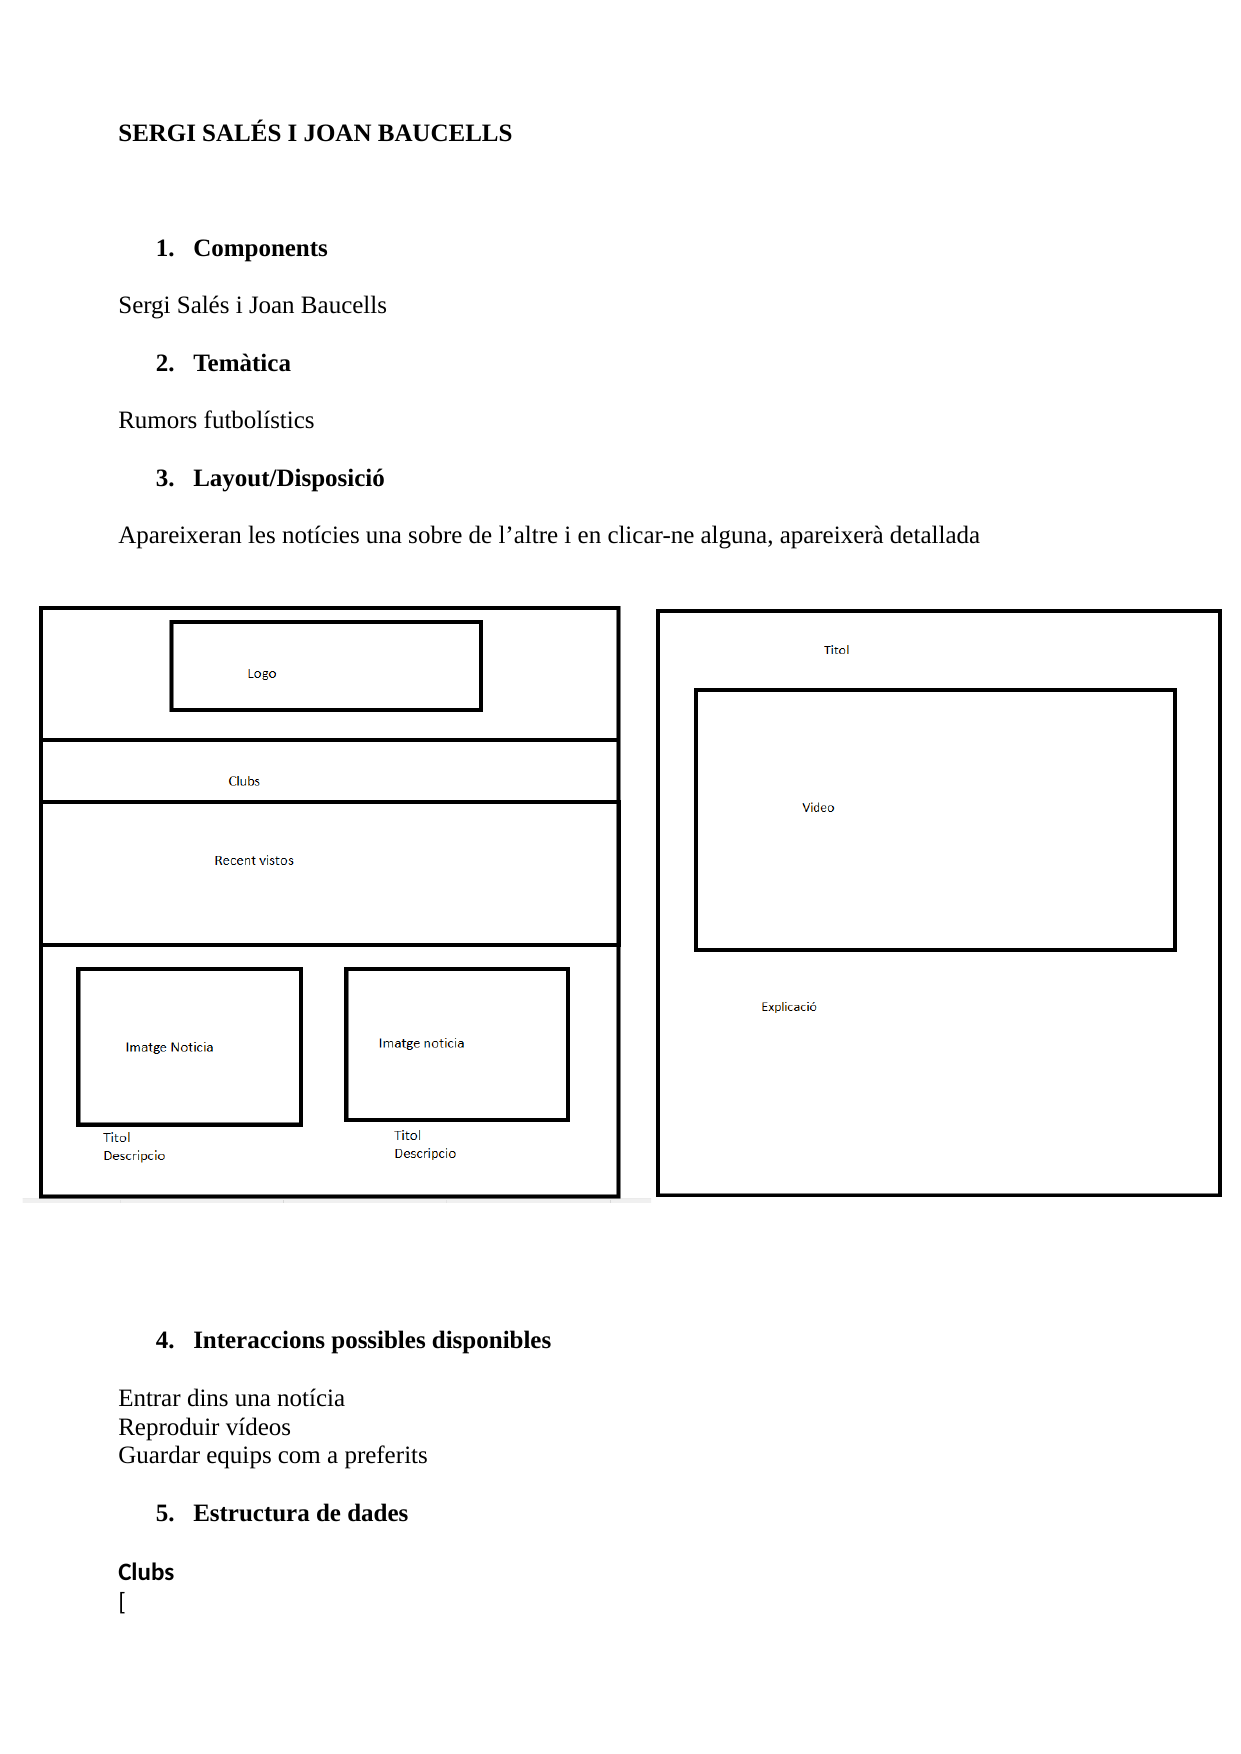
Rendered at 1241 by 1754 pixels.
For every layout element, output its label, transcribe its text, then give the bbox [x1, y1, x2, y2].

list Interaccions possibles disponibles [156, 1326, 1122, 1354]
list Temàtica [156, 348, 1122, 377]
text Apareixeran les notícies una sobre de l’altre i en clicar-ne alguna, apareixerà detallada [118, 521, 1122, 549]
list Estructura de dades [156, 1498, 1122, 1527]
text Sergi Salés i Joan Baucells [118, 291, 1122, 319]
text Clubs [118, 1556, 1122, 1586]
text [ [118, 1586, 1122, 1617]
text Guardar equips com a preferits [118, 1441, 1122, 1469]
list Layout/Disposició [156, 463, 1122, 492]
text Entrar dins una notícia [118, 1383, 1122, 1412]
text Rumors futbolístics [118, 406, 1122, 434]
text SERGI SALÉS I JOAN BAUCELLS [118, 118, 1122, 147]
picture [22, 585, 1227, 1203]
list Components [156, 233, 1122, 262]
text Reproduir vídeos [118, 1412, 1122, 1441]
